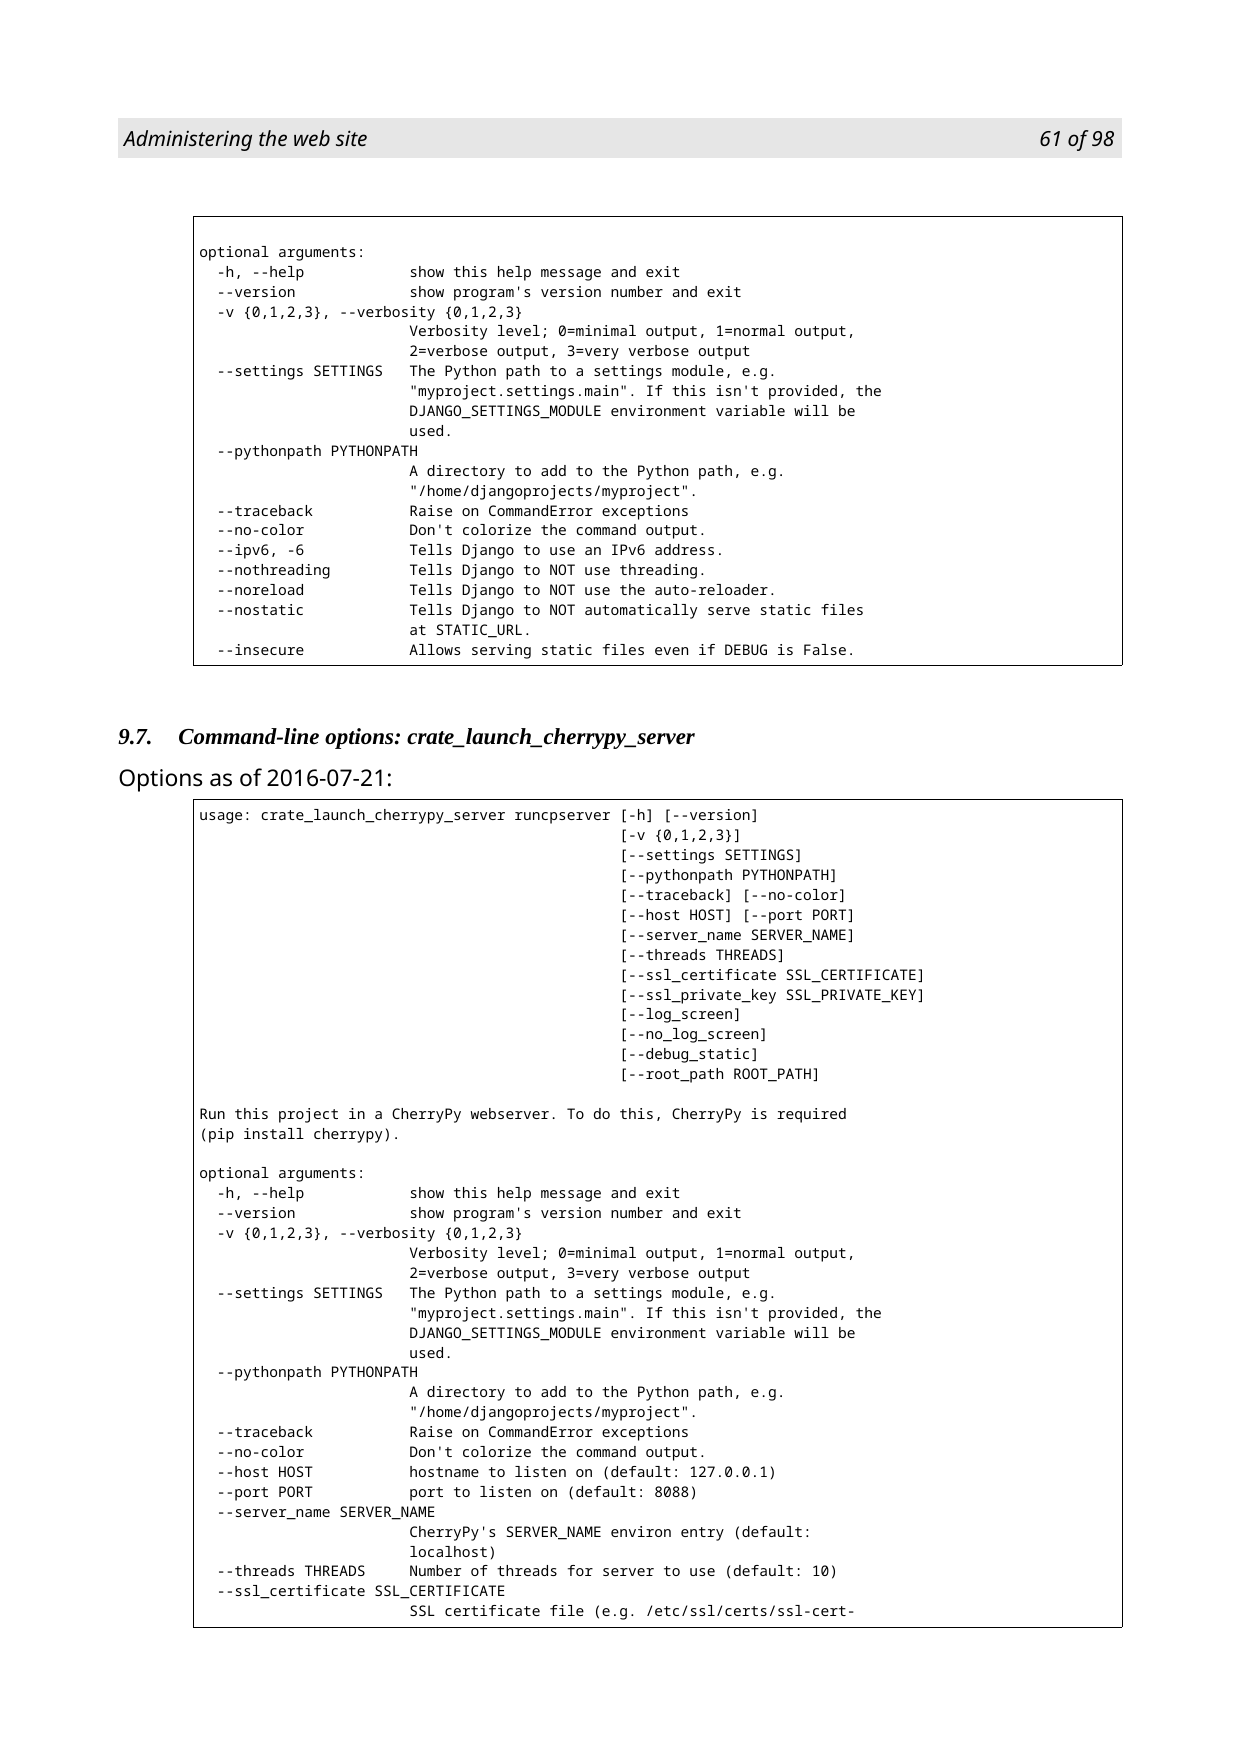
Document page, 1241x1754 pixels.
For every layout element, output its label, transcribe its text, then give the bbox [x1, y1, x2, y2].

text Options as of 2016-07-21: [118, 762, 1122, 793]
table_header optional arguments: -h, --help show this help message and exit --version show program's version number and exit -v {0,1,2,3}, --verbosity {0,1,2,3} Verbosity level; 0=minimal output, 1=normal output, 2=verbose output, 3=very verbose output --settings SETTINGS The Python path to a settings module, e.g. "myproject.settings.main". If this isn't provided, the DJANGO_SETTINGS_MODULE environment variable will be used. --pythonpath PYTHONPATH A directory to add to the Python path, e.g. "/home/djangoprojects/myproject". --traceback Raise on CommandError exceptions --no-color Don't colorize the command output. --ipv6, -6 Tells Django to use an IPv6 address. --nothreading Tells Django to NOT use threading. --noreload Tells Django to NOT use the auto-reloader. --nostatic Tells Django to NOT automatically serve static files at STATIC_URL. --insecure Allows serving static files even if DEBUG is False. [194, 217, 1122, 665]
subtitle Command-line options: crate_launch_cherrypy_server [118, 723, 1122, 750]
table_header usage: crate_launch_cherrypy_server runcpserver [-h] [--version] [-v {0,1,2,3}] [--settings SETTINGS] [--pythonpath PYTHONPATH] [--traceback] [--no-color] [--host HOST] [--port PORT] [--server_name SERVER_NAME] [--threads THREADS] [--ssl_certificate SSL_CERTIFICATE] [--ssl_private_key SSL_PRIVATE_KEY] [--log_screen] [--no_log_screen] [--debug_static] [--root_path ROOT_PATH] Run this project in a CherryPy webserver. To do this, CherryPy is required (pip install cherrypy). optional arguments: -h, --help show this help message and exit --version show program's version number and exit -v {0,1,2,3}, --verbosity {0,1,2,3} Verbosity level; 0=minimal output, 1=normal output, 2=verbose output, 3=very verbose output --settings SETTINGS The Python path to a settings module, e.g. "myproject.settings.main". If this isn't provided, the DJANGO_SETTINGS_MODULE environment variable will be used. --pythonpath PYTHONPATH A directory to add to the Python path, e.g. "/home/djangoprojects/myproject". --traceback Raise on CommandError exceptions --no-color Don't colorize the command output. --host HOST hostname to listen on (default: 127.0.0.1) --port PORT port to listen on (default: 8088) --server_name SERVER_NAME CherryPy's SERVER_NAME environ entry (default: localhost) --threads THREADS Number of threads for server to use (default: 10) --ssl_certificate SSL_CERTIFICATE SSL certificate file (e.g. /etc/ssl/certs/ssl-cert- [194, 800, 1122, 1627]
